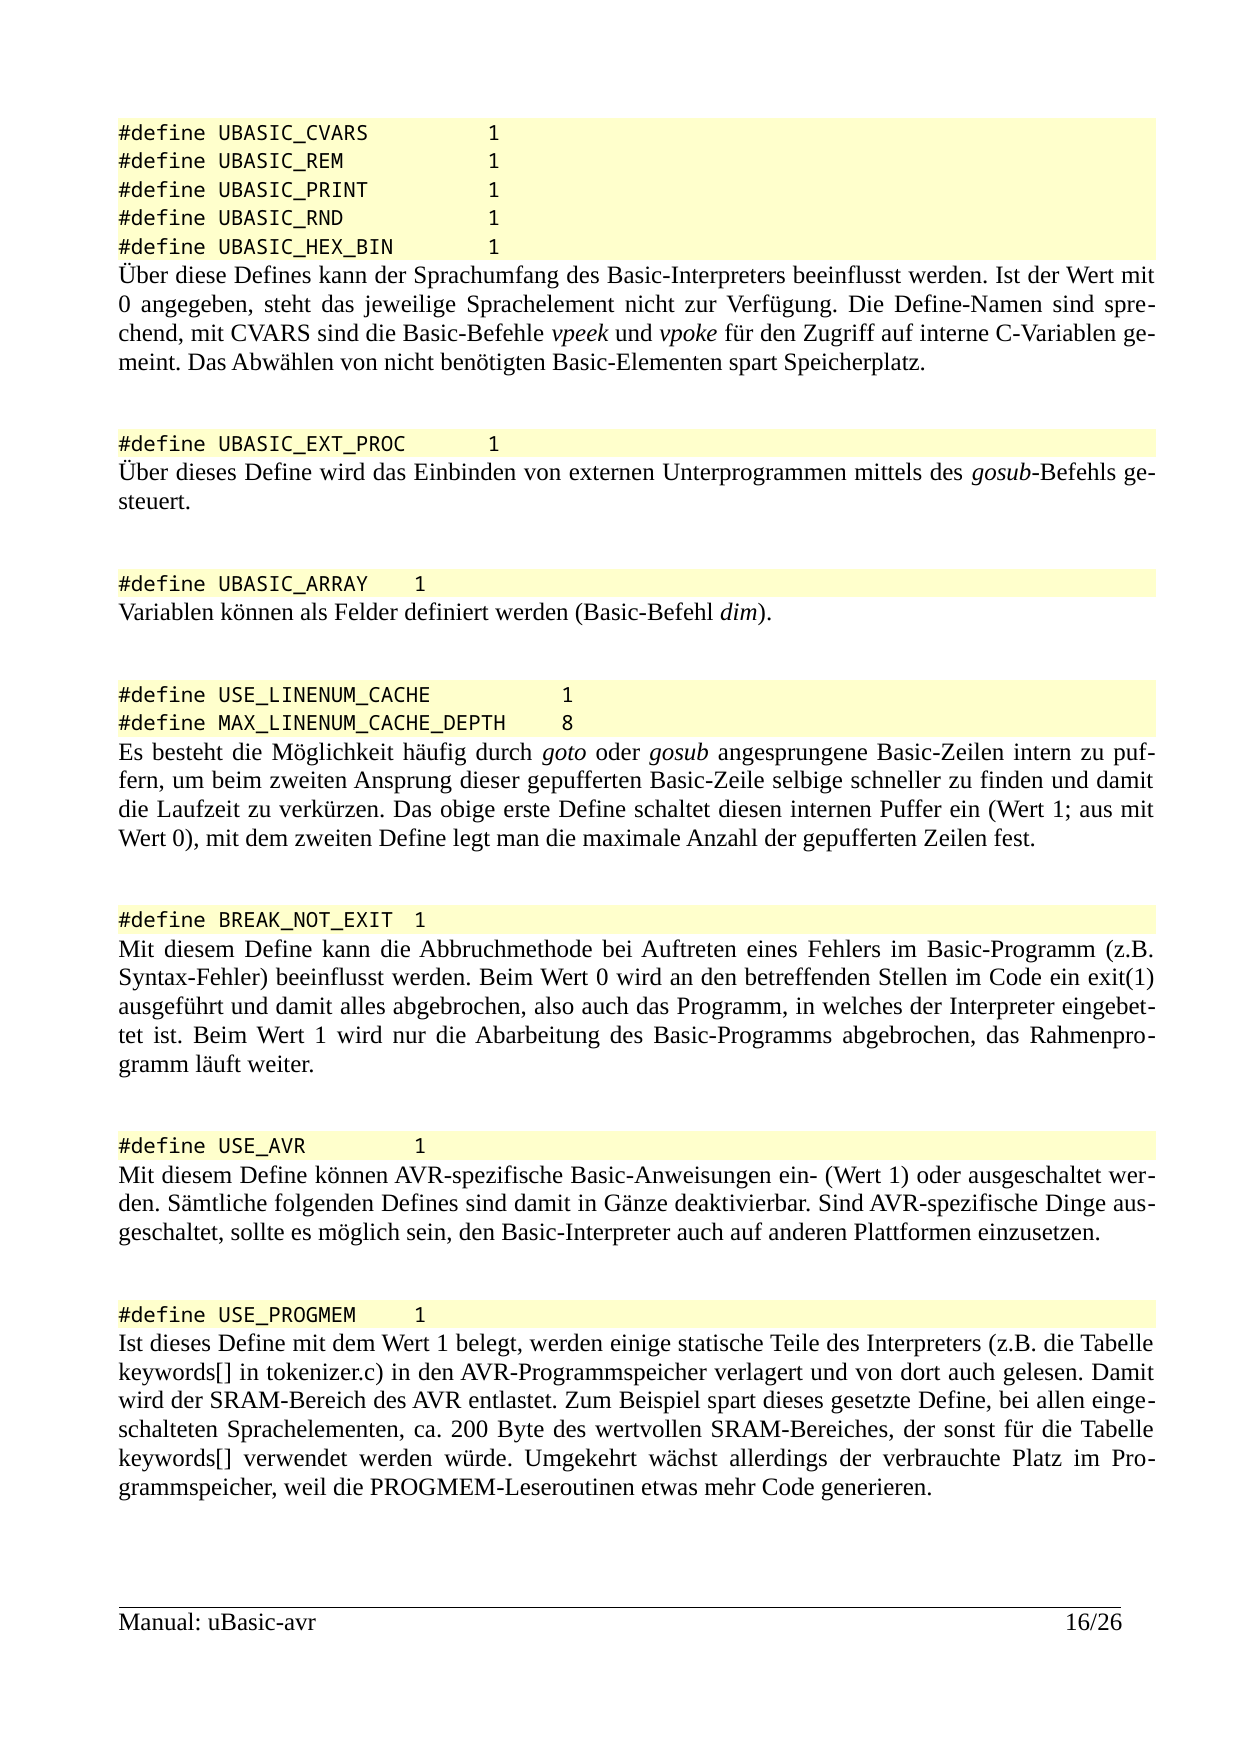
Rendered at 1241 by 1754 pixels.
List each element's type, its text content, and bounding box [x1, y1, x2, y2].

text Es besteht die Möglichkeit häufig durch goto oder gosub angesprungene Basic-Zeilen intern zu puf­fern, um beim zweiten Ansprung dieser gepufferten Basic-Zeile selbige schneller zu finden und damit die Laufzeit zu verkürzen. Das obige erste Define schaltet diesen internen Puffer ein (Wert 1; aus mit Wert 0), mit dem zweiten Define legt man die maximale Anzahl der gepufferten Zeilen fest. [118, 737, 1156, 852]
text #define UBASIC_REM 1 [118, 147, 1156, 175]
text #define UBASIC_CVARS 1 [118, 118, 1156, 147]
text #define BREAK_NOT_EXIT 1 [118, 905, 1156, 934]
text Mit diesem Define kann die Abbruchmethode bei Auftreten eines Fehlers im Basic-Programm (z.B. Syntax-Fehler) beeinflusst werden. Beim Wert 0 wird an den betreffenden Stellen im Code ein exit(1) ausgeführt und damit alles abgebrochen, also auch das Programm, in welches der Interpreter eingebet­tet ist. Beim Wert 1 wird nur die Abarbeitung des Basic-Programms abgebrochen, das Rahmenpro­gramm läuft weiter. [118, 934, 1156, 1077]
text #define UBASIC_ARRAY 1 [118, 569, 1156, 597]
text #define MAX_LINENUM_CACHE_DEPTH 8 [118, 708, 1156, 737]
text #define UBASIC_HEX_BIN 1 [118, 232, 1156, 260]
text #define USE_AVR 1 [118, 1131, 1156, 1160]
text Über diese Defines kann der Sprachumfang des Basic-Interpreters beeinflusst werden. Ist der Wert mit 0 angegeben, steht das jeweilige Sprachelement nicht zur Verfügung. Die Define-Namen sind spre­chend, mit CVARS sind die Basic-Befehle vpeek und vpoke für den Zugriff auf interne C-Variablen ge­meint. Das Abwählen von nicht benötigten Basic-Elementen spart Speicherplatz. [118, 260, 1156, 375]
text Mit diesem Define können AVR-spezifische Basic-Anweisungen ein- (Wert 1) oder ausgeschaltet wer­den. Sämtliche folgenden Defines sind damit in Gänze deaktivierbar. Sind AVR-spezifische Dinge aus­geschaltet, sollte es möglich sein, den Basic-Interpreter auch auf anderen Plattformen einzusetzen. [118, 1160, 1156, 1246]
text #define USE_LINENUM_CACHE 1 [118, 680, 1156, 708]
text #define UBASIC_EXT_PROC 1 [118, 429, 1156, 457]
text Variablen können als Felder definiert werden (Basic-Befehl dim). [118, 597, 1156, 626]
text Über dieses Define wird das Einbinden von externen Unterprogrammen mittels des gosub-Befehls ge­steuert. [118, 457, 1156, 515]
text #define UBASIC_PRINT 1 [118, 175, 1156, 203]
text Ist dieses Define mit dem Wert 1 belegt, werden einige statische Teile des Interpreters (z.B. die Tabelle keywords[] in tokenizer.c) in den AVR-Programmspeicher verlagert und von dort auch gelesen. Damit wird der SRAM-Bereich des AVR entlastet. Zum Beispiel spart dieses gesetzte Define, bei allen einge­schalteten Sprachelementen, ca. 200 Byte des wertvollen SRAM-Bereiches, der sonst für die Tabelle keywords[] verwendet werden würde. Umgekehrt wächst allerdings der verbrauchte Platz im Pro­grammspeicher, weil die PROGMEM-Leseroutinen etwas mehr Code generieren. [118, 1328, 1156, 1501]
text #define UBASIC_RND 1 [118, 203, 1156, 232]
text #define USE_PROGMEM 1 [118, 1300, 1156, 1328]
